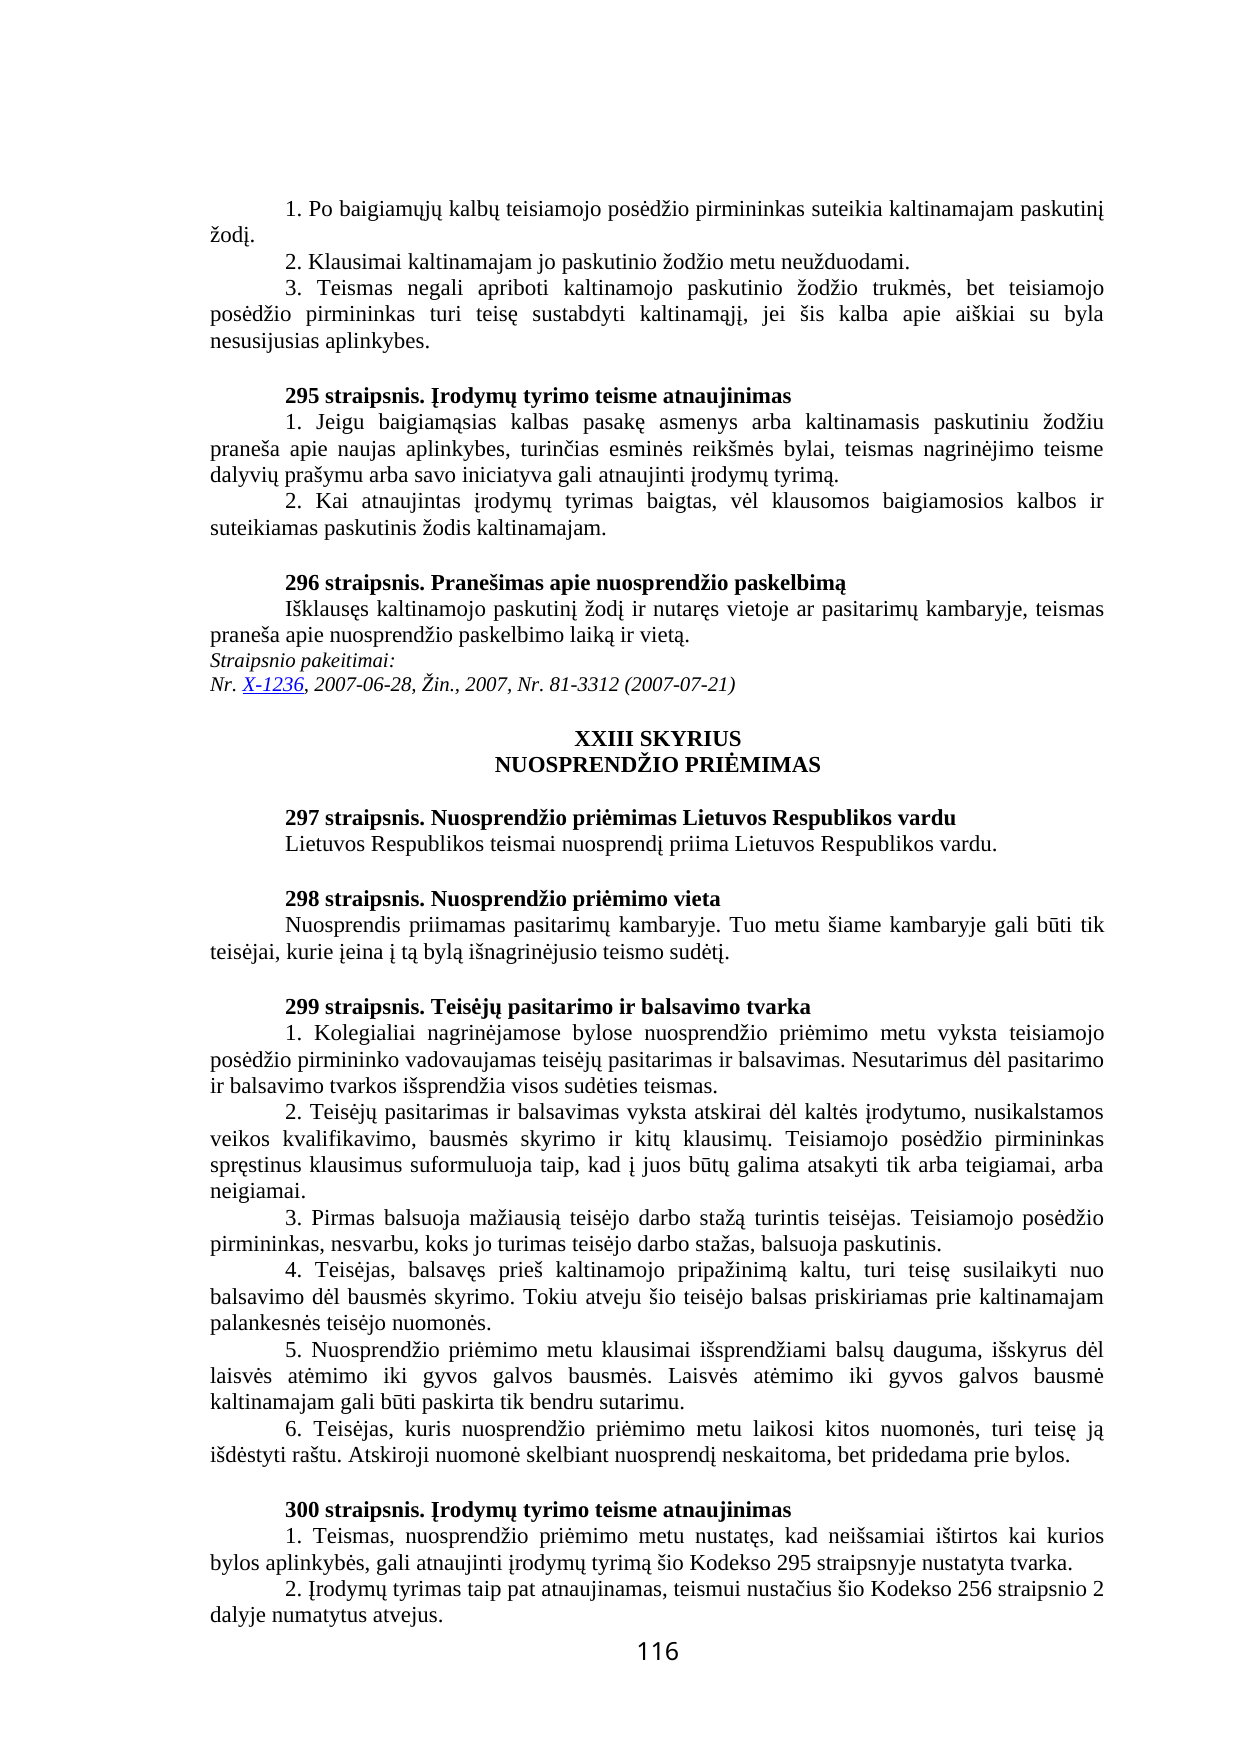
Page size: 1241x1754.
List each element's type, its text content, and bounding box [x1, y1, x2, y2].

text 1. Jeigu baigiamąsias kalbas pasakę asmenys arba kaltinamasis paskutiniu žodžiu praneša apie naujas aplinkybes, turinčias esminės reikšmės bylai, teismas nagrinėjimo teisme dalyvių prašymu arba savo iniciatyva gali atnaujinti įrodymų tyrimą. [210, 408, 1106, 487]
text 6. Teisėjas, kuris nuosprendžio priėmimo metu laikosi kitos nuomonės, turi teisę ją išdėstyti raštu. Atskiroji nuomonė skelbiant nuosprendį neskaitoma, bet pridedama prie bylos. [210, 1415, 1106, 1467]
text 2. Kai atnaujintas įrodymų tyrimas baigtas, vėl klausomos baigiamosios kalbos ir suteikiamas paskutinis žodis kaltinamajam. [210, 487, 1106, 540]
text 1. Teismas, nuosprendžio priėmimo metu nustatęs, kad neišsamiai ištirtos kai kurios bylos aplinkybės, gali atnaujinti įrodymų tyrimą šio Kodekso 295 straipsnyje nustatyta tvarka. [210, 1522, 1106, 1575]
text 297 straipsnis. Nuosprendžio priėmimas Lietuvos Respublikos vardu [210, 804, 1106, 830]
text Nr. X-1236, 2007-06-28, Žin., 2007, Nr. 81-3312 (2007-07-21) [210, 672, 1106, 696]
text 296 straipsnis. Pranešimas apie nuosprendžio paskelbimą [210, 569, 1106, 595]
text 1. Po baigiamųjų kalbų teisiamojo posėdžio pirmininkas suteikia kaltinamajam paskutinį žodį. [210, 195, 1106, 248]
text 299 straipsnis. Teisėjų pasitarimo ir balsavimo tvarka [210, 993, 1106, 1019]
text Straipsnio pakeitimai: [210, 648, 1106, 672]
text Nuosprendis priimamas pasitarimų kambaryje. Tuo metu šiame kambaryje gali būti tik teisėjai, kurie įeina į tą bylą išnagrinėjusio teismo sudėtį. [210, 912, 1106, 964]
text 300 straipsnis. Įrodymų tyrimo teisme atnaujinimas [210, 1496, 1106, 1522]
text 1. Kolegialiai nagrinėjamose bylose nuosprendžio priėmimo metu vyksta teisiamojo posėdžio pirmininko vadovaujamas teisėjų pasitarimas ir balsavimas. Nesutarimus dėl pasitarimo ir balsavimo tvarkos išsprendžia visos sudėties teismas. [210, 1019, 1106, 1098]
text 298 straipsnis. Nuosprendžio priėmimo vieta [210, 885, 1106, 912]
text 2. Klausimai kaltinamajam jo paskutinio žodžio metu neužduodami. [210, 248, 1106, 274]
text 4. Teisėjas, balsavęs prieš kaltinamojo pripažinimą kaltu, turi teisę susilaikyti nuo balsavimo dėl bausmės skyrimo. Tokiu atveju šio teisėjo balsas priskiriamas prie kaltinamajam palankesnės teisėjo nuomonės. [210, 1257, 1106, 1336]
text Lietuvos Respublikos teismai nuosprendį priima Lietuvos Respublikos vardu. [210, 830, 1106, 856]
text Nuosprendžio priėmimas [210, 751, 1106, 777]
text 5. Nuosprendžio priėmimo metu klausimai išsprendžiami balsų dauguma, išskyrus dėl laisvės atėmimo iki gyvos galvos bausmės. Laisvės atėmimo iki gyvos galvos bausmė kaltinamajam gali būti paskirta tik bendru sutarimu. [210, 1336, 1106, 1415]
text 2. Teisėjų pasitarimas ir balsavimas vyksta atskirai dėl kaltės įrodytumo, nusikalstamos veikos kvalifikavimo, bausmės skyrimo ir kitų klausimų. Teisiamojo posėdžio pirmininkas spręstinus klausimus suformuluoja taip, kad į juos būtų galima atsakyti tik arba teigiamai, arba neigiamai. [210, 1098, 1106, 1204]
text 295 straipsnis. Įrodymų tyrimo teisme atnaujinimas [210, 382, 1106, 408]
text XXIII skyrius [210, 725, 1106, 751]
text 3. Teismas negali apriboti kaltinamojo paskutinio žodžio trukmės, bet teisiamojo posėdžio pirmininkas turi teisę sustabdyti kaltinamąjį, jei šis kalba apie aiškiai su byla nesusijusias aplinkybes. [210, 274, 1106, 353]
text Išklausęs kaltinamojo paskutinį žodį ir nutaręs vietoje ar pasitarimų kambaryje, teismas praneša apie nuosprendžio paskelbimo laiką ir vietą. [210, 595, 1106, 648]
text 2. Įrodymų tyrimas taip pat atnaujinamas, teismui nustačius šio Kodekso 256 straipsnio 2 dalyje numatytus atvejus. [210, 1575, 1106, 1628]
text 3. Pirmas balsuoja mažiausią teisėjo darbo stažą turintis teisėjas. Teisiamojo posėdžio pirmininkas, nesvarbu, koks jo turimas teisėjo darbo stažas, balsuoja paskutinis. [210, 1204, 1106, 1257]
